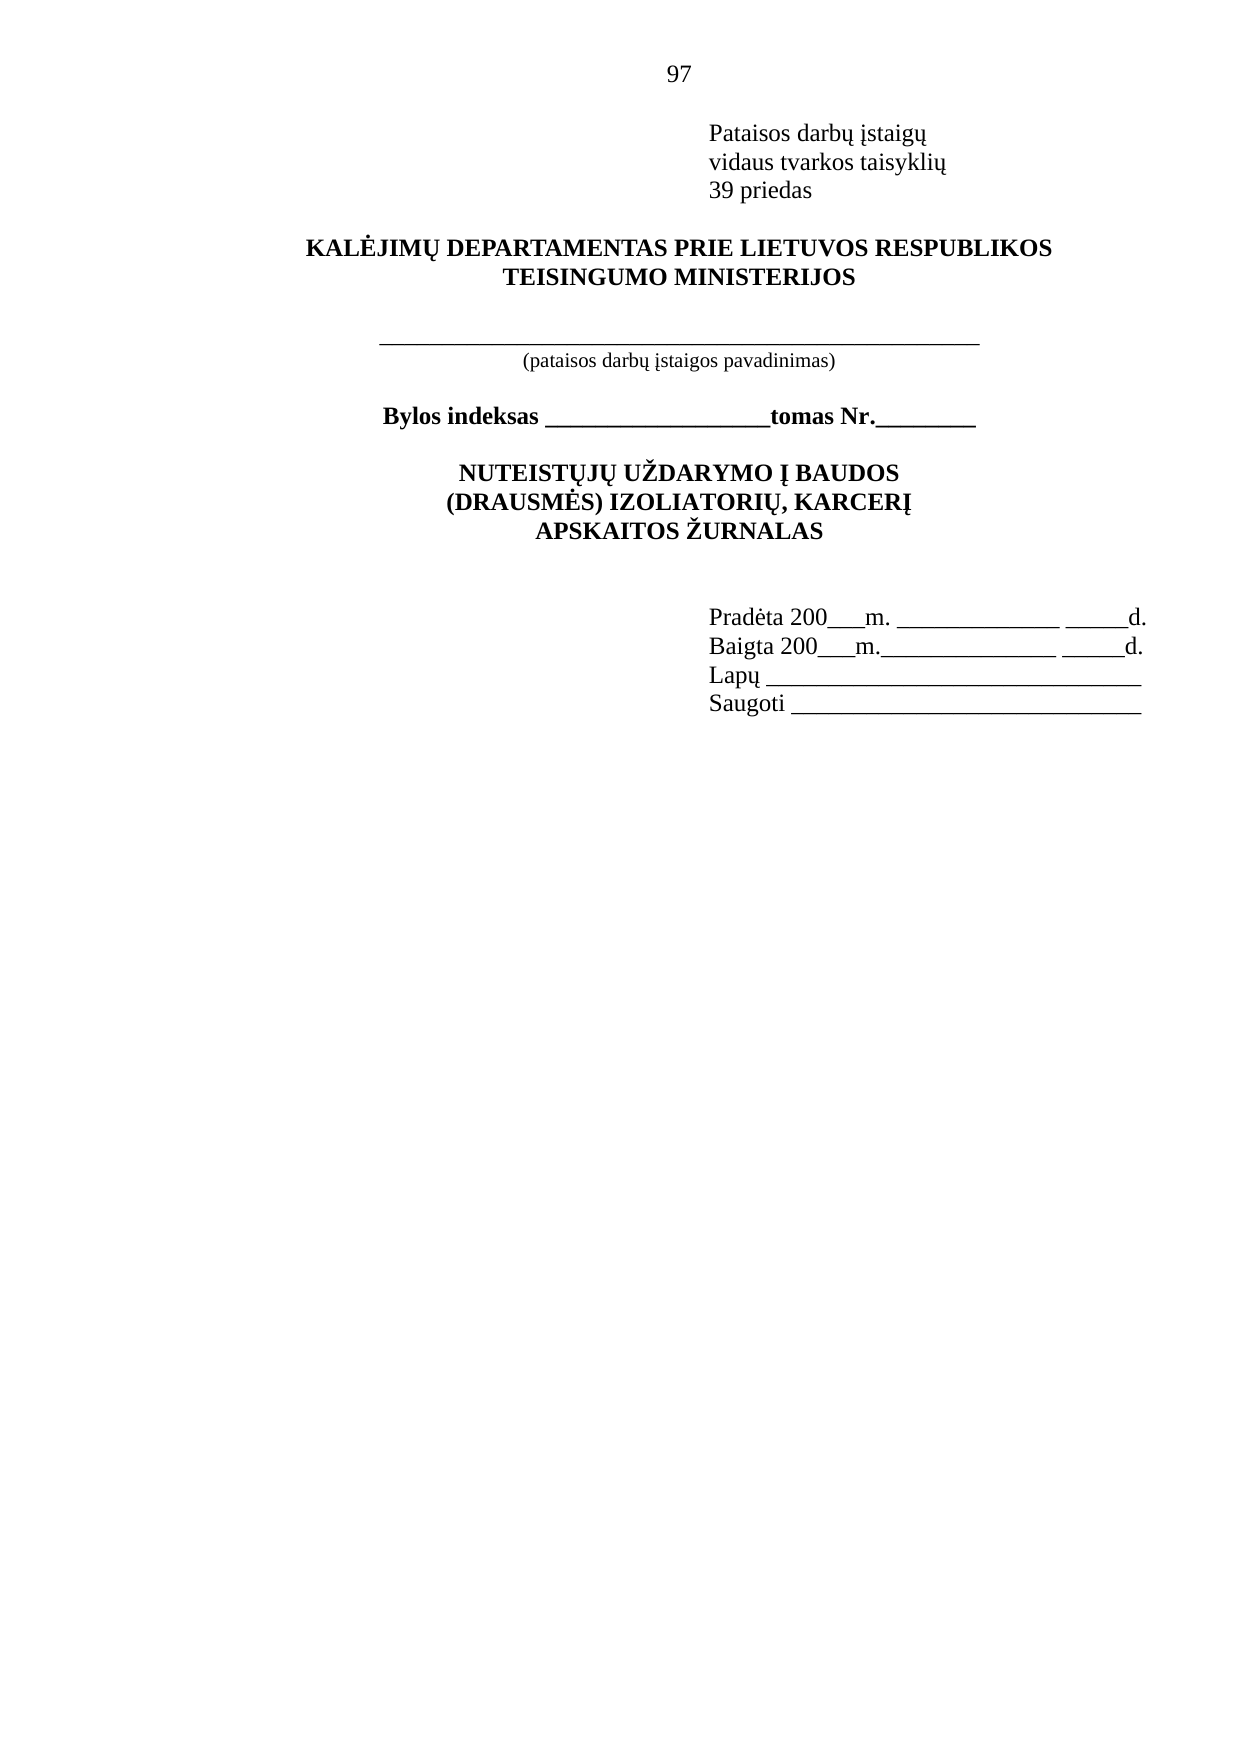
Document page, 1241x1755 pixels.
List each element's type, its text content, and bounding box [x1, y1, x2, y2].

text Saugoti ____________________________ [177, 688, 1181, 717]
text Pataisos darbų įstaigų [709, 118, 1181, 147]
text KALĖJIMŲ DEPARTAMENTAS PRIE LIETUVOS RESPUBLIKOS [177, 233, 1181, 262]
text (pataisos darbų įstaigos pavadinimas) [177, 348, 1181, 372]
text APSKAITOS ŽURNALAS [177, 516, 1181, 545]
text Bylos indeksas __________________tomas Nr.________ [177, 401, 1181, 430]
text (DRAUSMĖS) IZOLIATORIŲ, KARCERĮ [177, 487, 1181, 516]
text 39 priedas [177, 176, 1181, 204]
text NUTEISTŲJŲ UŽDARYMO Į BAUDOS [177, 458, 1181, 487]
text TEISINGUMO MINISTERIJOS [177, 262, 1181, 291]
text vidaus tvarkos taisyklių [177, 147, 1181, 176]
text Lapų ______________________________ [177, 660, 1181, 688]
text Pradėta 200___m. _____________ _____d. [177, 602, 1181, 631]
text ________________________________________________ [177, 319, 1181, 348]
text Baigta 200___m.______________ _____d. [177, 631, 1181, 660]
